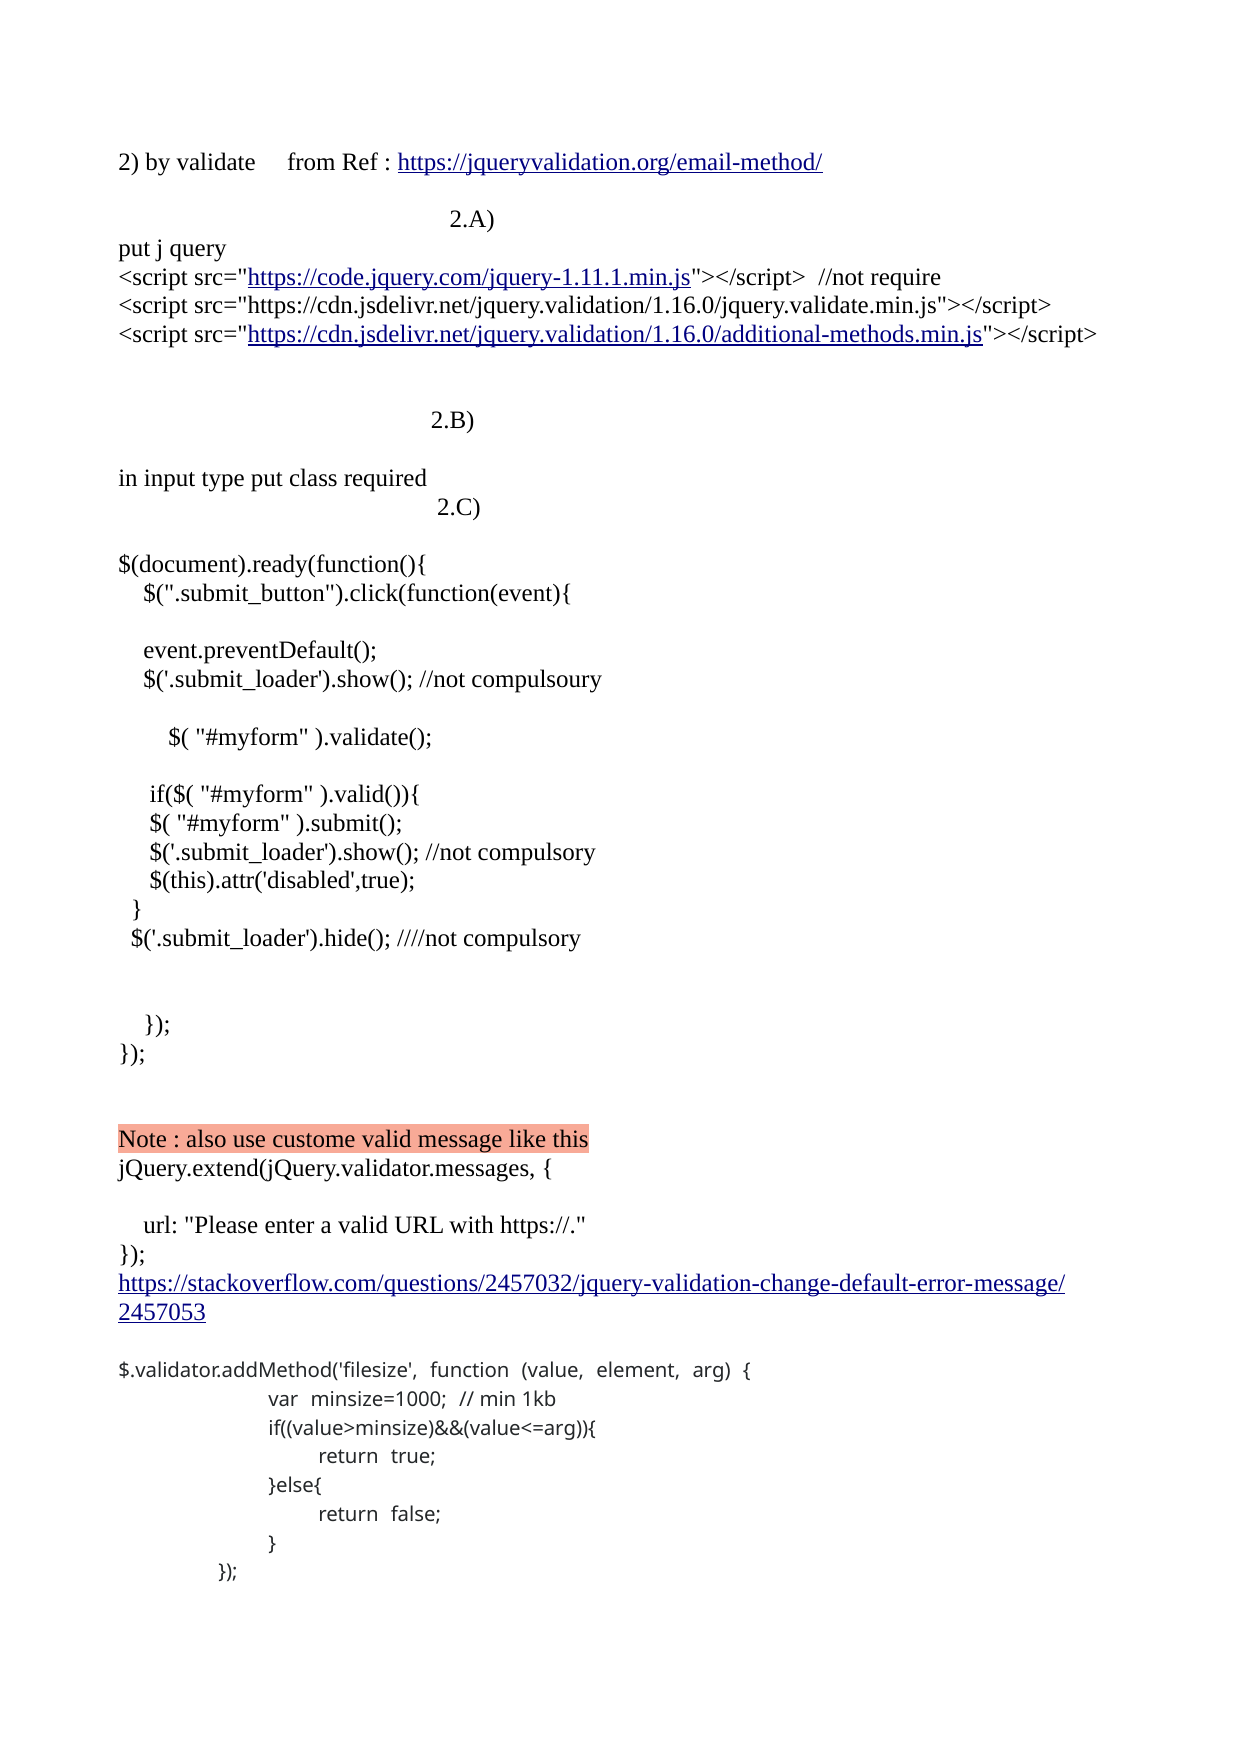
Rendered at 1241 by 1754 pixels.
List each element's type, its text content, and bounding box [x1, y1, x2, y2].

text $('.submit_loader').show(); //not compulsoury [118, 664, 1122, 693]
text <script src="https://code.jquery.com/jquery-1.11.1.min.js"></script> //not require [118, 262, 1122, 291]
text <script src="https://cdn.jsdelivr.net/jquery.validation/1.16.0/additional-methods.min.js"></script> [118, 319, 1122, 348]
text 2.C) [118, 492, 1122, 521]
text }); [118, 1239, 1122, 1268]
text event.preventDefault(); [118, 636, 1122, 664]
text put j query [118, 233, 1122, 262]
text $( "#myform" ).validate(); [118, 722, 1122, 751]
text return false; [118, 1499, 1122, 1528]
text $( "#myform" ).submit(); [118, 808, 1122, 837]
text } [118, 1528, 1122, 1556]
text if((value>minsize)&&(value<=arg)){ [118, 1413, 1122, 1441]
text $('.submit_loader').hide(); ////not compulsory [118, 923, 1122, 952]
text Note : also use custome valid message like this [118, 1124, 1122, 1153]
text https://stackoverflow.com/questions/2457032/jquery-validation-change-default-error-message/2457053 [118, 1268, 1122, 1326]
text 2.A) [118, 204, 1122, 233]
text var minsize=1000; // min 1kb [118, 1384, 1122, 1413]
text $(document).ready(function(){ [118, 549, 1122, 578]
text jQuery.extend(jQuery.validator.messages, { [118, 1153, 1122, 1182]
text $(this).attr('disabled',true); [118, 866, 1122, 894]
text url: "Please enter a valid URL with https://." [118, 1211, 1122, 1239]
text 2.B) [118, 406, 1122, 434]
text 2) by validate from Ref : https://jqueryvalidation.org/email-method/ [118, 147, 1122, 176]
text } [118, 894, 1122, 923]
text return true; [118, 1441, 1122, 1470]
text $(".submit_button").click(function(event){ [118, 578, 1122, 607]
text }); [118, 1556, 1122, 1585]
text }else{ [118, 1470, 1122, 1499]
text $('.submit_loader').show(); //not compulsory [118, 837, 1122, 866]
text if($( "#myform" ).valid()){ [118, 779, 1122, 808]
text <script src="https://cdn.jsdelivr.net/jquery.validation/1.16.0/jquery.validate.min.js"></script> [118, 291, 1122, 319]
text in input type put class required [118, 463, 1122, 492]
text }); [118, 1009, 1122, 1038]
text }); [118, 1038, 1122, 1067]
text $.validator.addMethod('filesize', function (value, element, arg) { [118, 1354, 1122, 1384]
